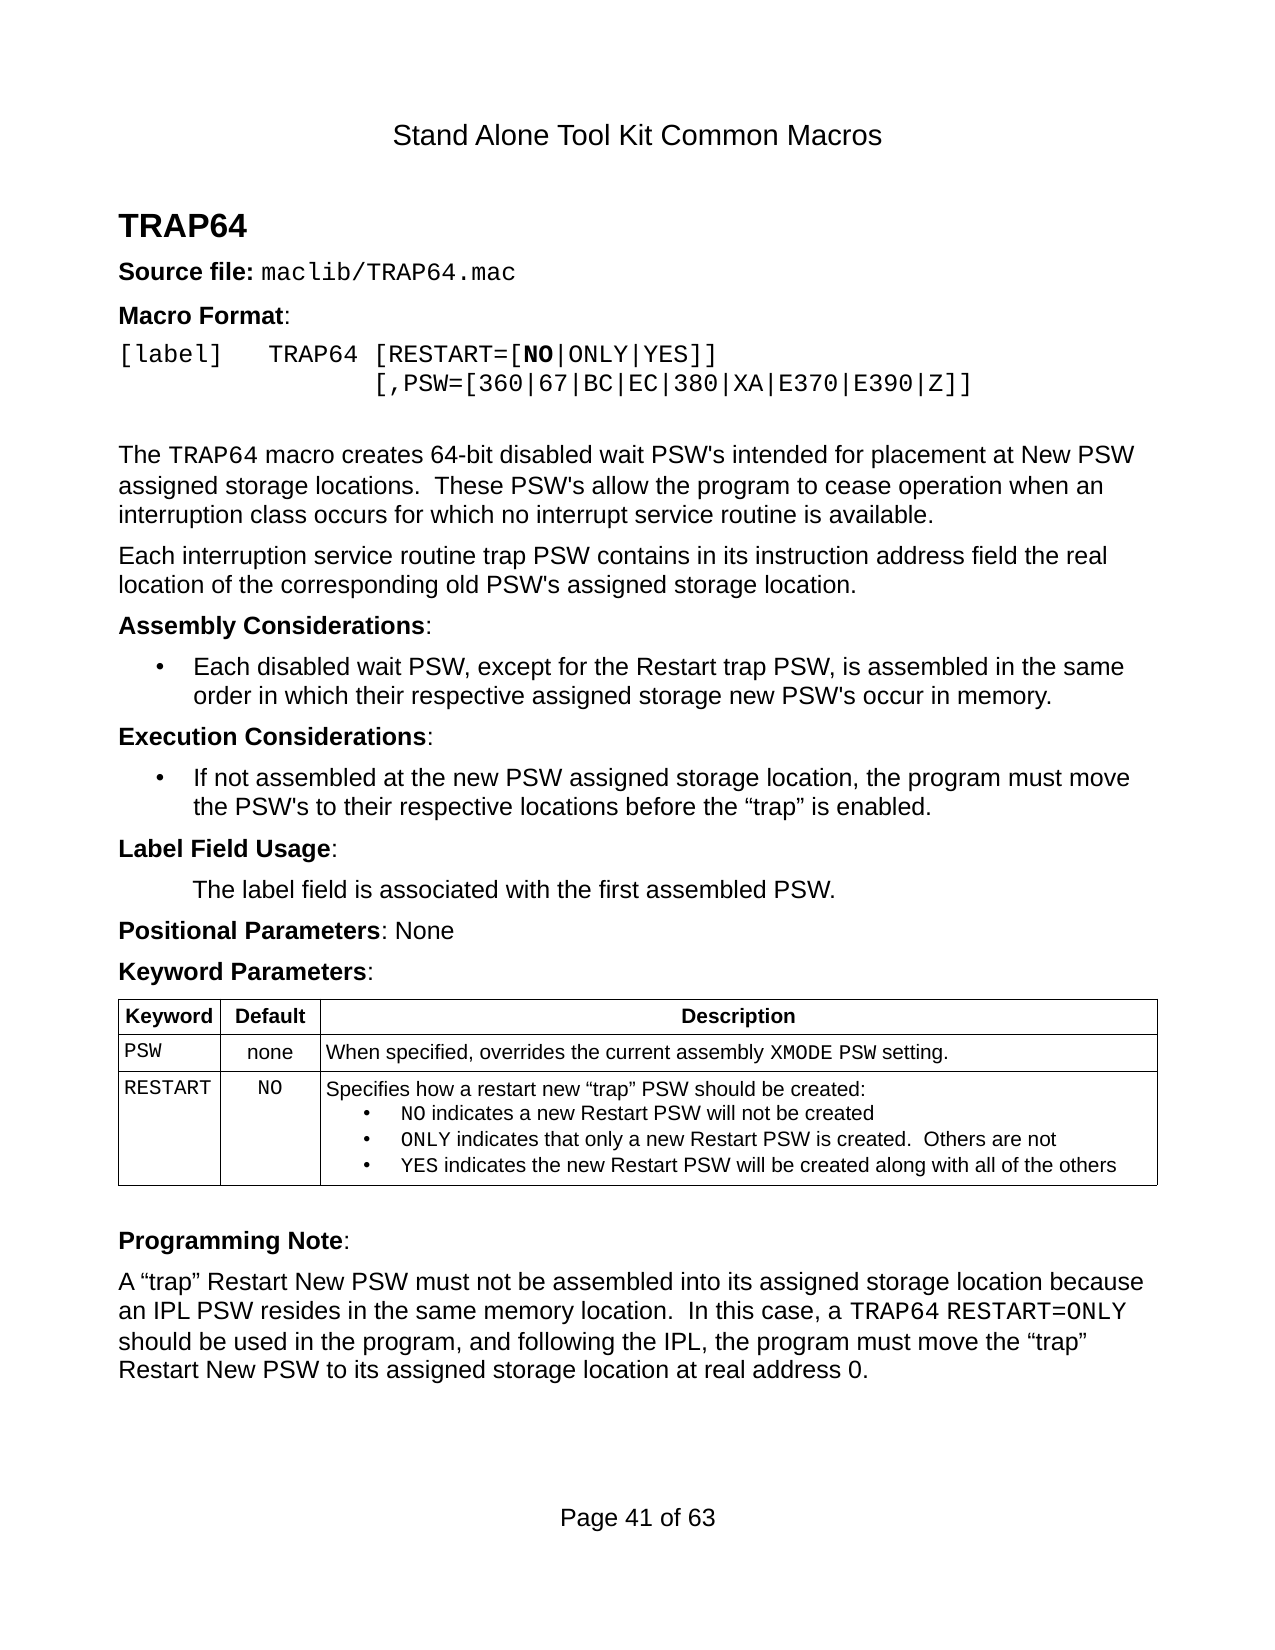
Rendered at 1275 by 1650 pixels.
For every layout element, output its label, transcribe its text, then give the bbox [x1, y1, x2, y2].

text Positional Parameters: None [118, 916, 1157, 945]
table_header Description [321, 1000, 1157, 1034]
text Macro Format: [118, 301, 1157, 329]
table_cell RESTART [119, 1072, 220, 1184]
text Source file: maclib/TRAP64.mac [118, 257, 1157, 288]
text Assembly Considerations: [118, 611, 1157, 639]
table_cell NO [221, 1072, 320, 1184]
list Each disabled wait PSW, except for the Restart trap PSW, is assembled in the same order in which their respective assigned storage new PSW's occur in memory. [156, 652, 1157, 710]
text Each interruption service routine trap PSW contains in its instruction address field the real location of the corresponding old PSW's assigned storage location. [118, 541, 1157, 598]
list If not assembled at the new PSW assigned storage location, the program must move the PSW's to their respective locations before the “trap” is enabled. [156, 763, 1157, 821]
text A “trap” Restart New PSW must not be assembled into its assigned storage location because an IPL PSW resides in the same memory location. In this case, a TRAP64 RESTART=ONLY should be used in the program, and following the IPL, the program must move the “trap” Restart New PSW to its assigned storage location at real address 0. [118, 1267, 1157, 1384]
subtitle TRAP64 [118, 206, 1157, 245]
text The label field is associated with the first assembled PSW. [192, 875, 1157, 903]
text Execution Considerations: [118, 722, 1157, 751]
table_cell PSW [119, 1035, 220, 1071]
text Keyword Parameters: [118, 957, 1157, 986]
table_cell Specifies how a restart new “trap” PSW should be created: NO indicates a new Restart PSW will not be created ONLY indicates that only a new Restart PSW is created. Others are not YES indicates the new Restart PSW will be created along with all of the others [321, 1072, 1157, 1184]
text Label Field Usage: [118, 833, 1157, 862]
text [label] TRAP64 [RESTART=[NO|ONLY|YES]] [118, 342, 1157, 370]
text [,PSW=[360|67|BC|EC|380|XA|E370|E390|Z]] [118, 370, 1157, 399]
table_cell none [221, 1035, 320, 1071]
text Programming Note: [118, 1226, 1157, 1254]
table_header Keyword [119, 1000, 220, 1034]
table_cell When specified, overrides the current assembly XMODE PSW setting. [321, 1035, 1157, 1071]
text The TRAP64 macro creates 64-bit disabled wait PSW's intended for placement at New PSW assigned storage locations. These PSW's allow the program to cease operation when an interruption class occurs for which no interrupt service routine is available. [118, 440, 1157, 528]
table_header Default [221, 1000, 320, 1034]
